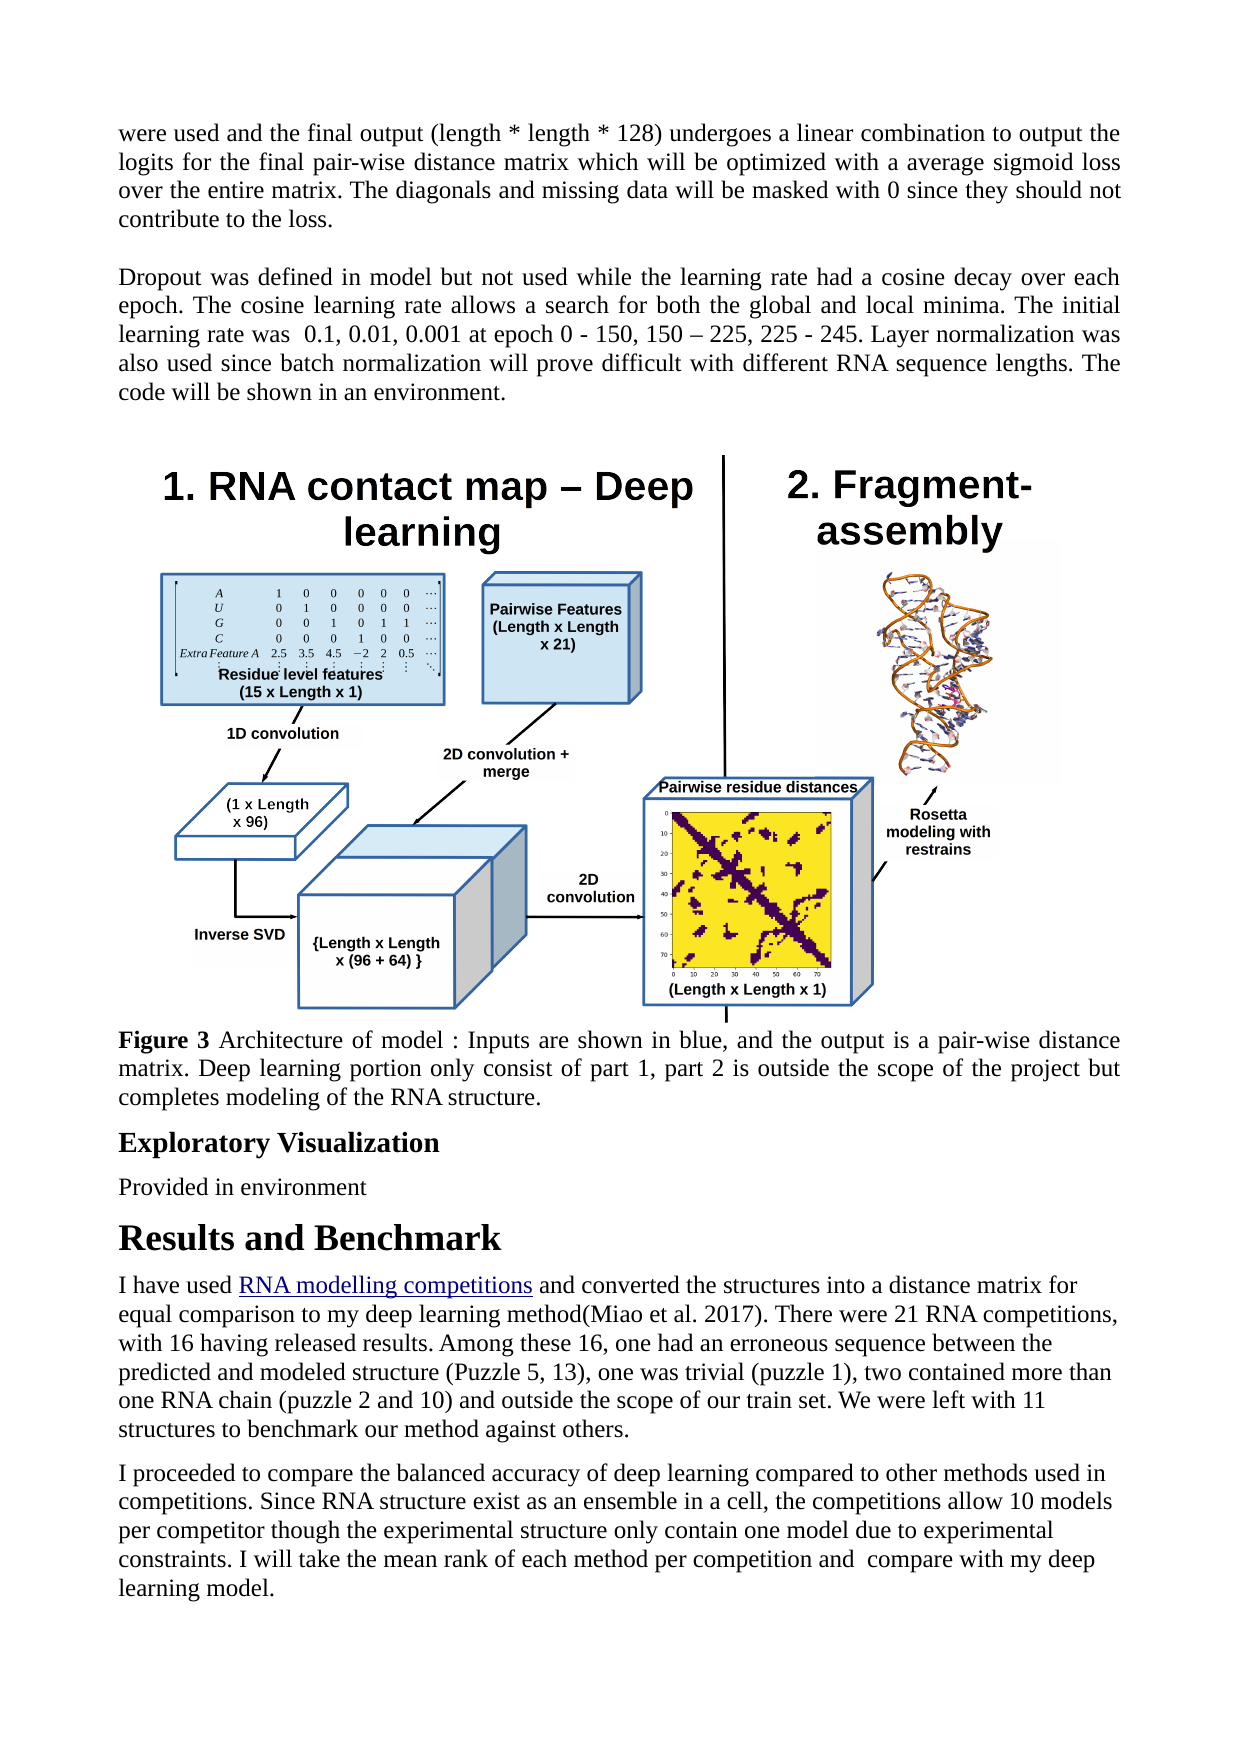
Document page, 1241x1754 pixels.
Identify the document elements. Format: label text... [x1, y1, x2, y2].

subtitle Results and Benchmark [118, 1215, 1122, 1258]
picture [118, 434, 1123, 1025]
text Figure 3 Architecture of model : Inputs are shown in blue, and the output is a pair-wise distance matrix. Deep learning portion only consist of part 1, part 2 is outside the scope of the project but completes modeling of the RNA structure. [118, 1025, 1122, 1111]
text I proceeded to compare the balanced accuracy of deep learning compared to other methods used in competitions. Since RNA structure exist as an ensemble in a cell, the competitions allow 10 models per competitor though the experimental structure only contain one model due to experimental constraints. I will take the mean rank of each method per competition and compare with my deep learning model. [118, 1458, 1122, 1601]
text were used and the final output (length * length * 128) undergoes a linear combination to output the logits for the final pair-wise distance matrix which will be optimized with a average sigmoid loss over the entire matrix. The diagonals and missing data will be masked with 0 since they should not contribute to the loss. [118, 118, 1122, 233]
subtitle Exploratory Visualization [118, 1126, 1122, 1159]
text Provided in environment [118, 1172, 1122, 1200]
text I have used RNA modelling competitions and converted the structures into a distance matrix for equal comparison to my deep learning method(Miao et al. 2017). There were 21 RNA competitions, with 16 having released results. Among these 16, one had an erroneous sequence between the predicted and modeled structure (Puzzle 5, 13), one was trivial (puzzle 1), two contained more than one RNA chain (puzzle 2 and 10) and outside the scope of our train set. We were left with 11 structures to benchmark our method against others. [118, 1271, 1122, 1443]
text Dropout was defined in model but not used while the learning rate had a cosine decay over each epoch. The cosine learning rate allows a search for both the global and local minima. The initial learning rate was 0.1, 0.01, 0.001 at epoch 0 - 150, 150 – 225, 225 - 245. Layer normalization was also used since batch normalization will prove difficult with different RNA sequence lengths. The code will be shown in an environment. [118, 262, 1122, 406]
